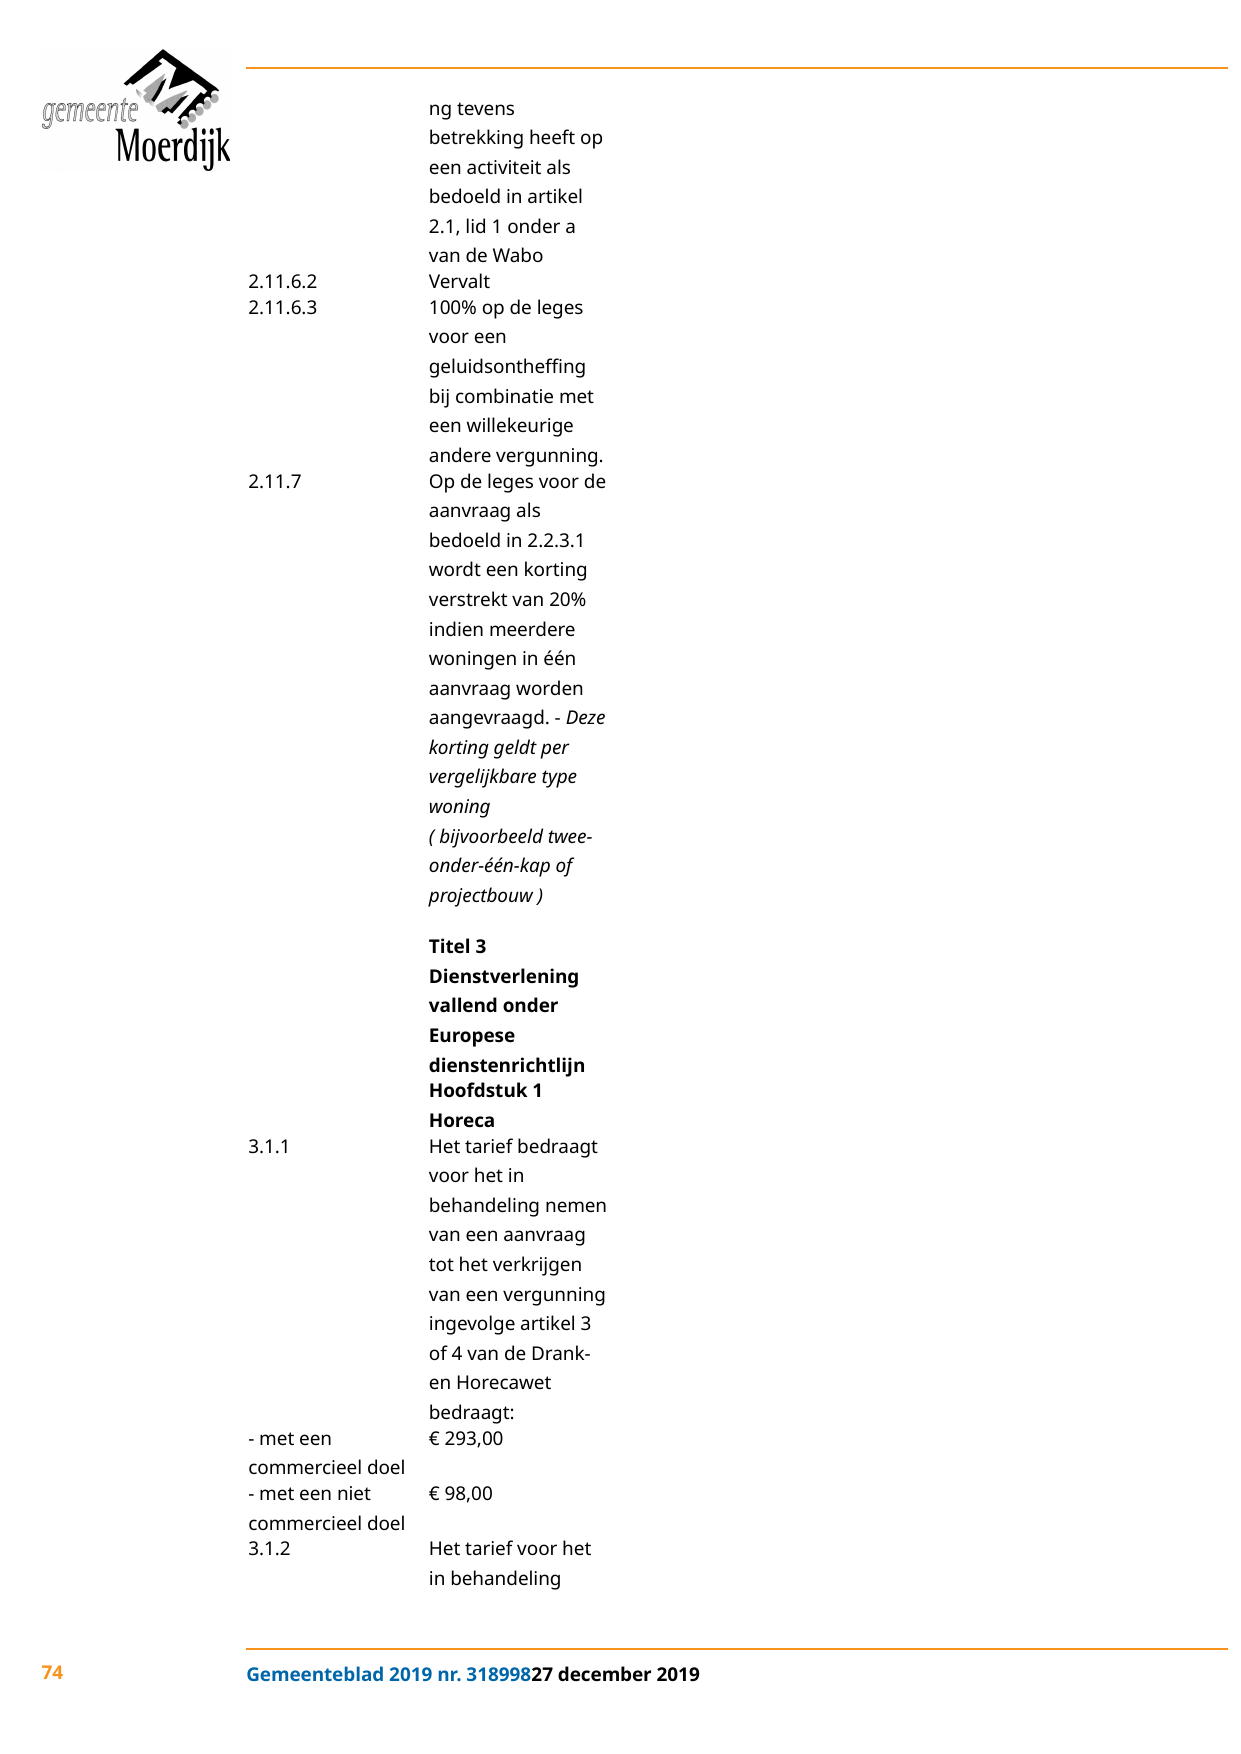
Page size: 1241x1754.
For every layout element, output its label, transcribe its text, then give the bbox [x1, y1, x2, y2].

table_cell [248, 934, 429, 1077]
table_cell [248, 1078, 429, 1133]
table_cell € 293,00 [429, 1425, 609, 1480]
table_cell € 98,00 [429, 1480, 609, 1535]
table_cell Vervalt [429, 269, 609, 294]
table_cell - met een commercieel doel [248, 1425, 429, 1480]
table_cell 3.1.1 [248, 1133, 429, 1425]
picture [41, 47, 231, 172]
table_cell [609, 468, 790, 908]
table_cell 3.1.2 [248, 1535, 429, 1591]
table_cell Het tarief voor het in behandeling [429, 1535, 609, 1591]
table_cell 2.11.7 [248, 468, 429, 908]
table_cell Titel 3 Dienstverlening vallend onder Europese dienstenrichtlijn [429, 934, 609, 1077]
table_cell [609, 95, 790, 268]
table_cell Hoofdstuk 1 Horeca [429, 1078, 609, 1133]
table_cell Op de leges voor de aanvraag als bedoeld in 2.2.3.1 wordt een korting verstrekt van 20% indien meerdere woningen in één aanvraag worden aangevraagd. - Deze korting geldt per vergelijkbare type woning ( bijvoorbeeld twee- onder-één-kap of projectbouw ) [429, 468, 609, 908]
table_cell [609, 269, 790, 294]
table_cell - met een niet commercieel doel [248, 1480, 429, 1535]
table_cell Het tarief bedraagt voor het in behandeling nemen van een aanvraag tot het verkrijgen van een vergunning ingevolge artikel 3 of 4 van de Drank- en Horecawet bedraagt: [429, 1133, 609, 1425]
table_cell [609, 1133, 790, 1425]
table_cell 2.11.6.3 [248, 294, 429, 468]
table_cell 100% op de leges voor een geluidsontheffing bij combinatie met een willekeurige andere vergunning. [429, 294, 609, 468]
table_cell [248, 95, 429, 268]
table_cell [609, 934, 790, 1077]
table_cell [609, 294, 790, 468]
table_cell [609, 1078, 790, 1133]
table_cell [248, 908, 429, 933]
table_cell 2.11.6.2 [248, 269, 429, 294]
table_cell [609, 1535, 790, 1591]
table_cell ng tevens betrekking heeft op een activiteit als bedoeld in artikel 2.1, lid 1 onder a van de Wabo [429, 95, 609, 268]
